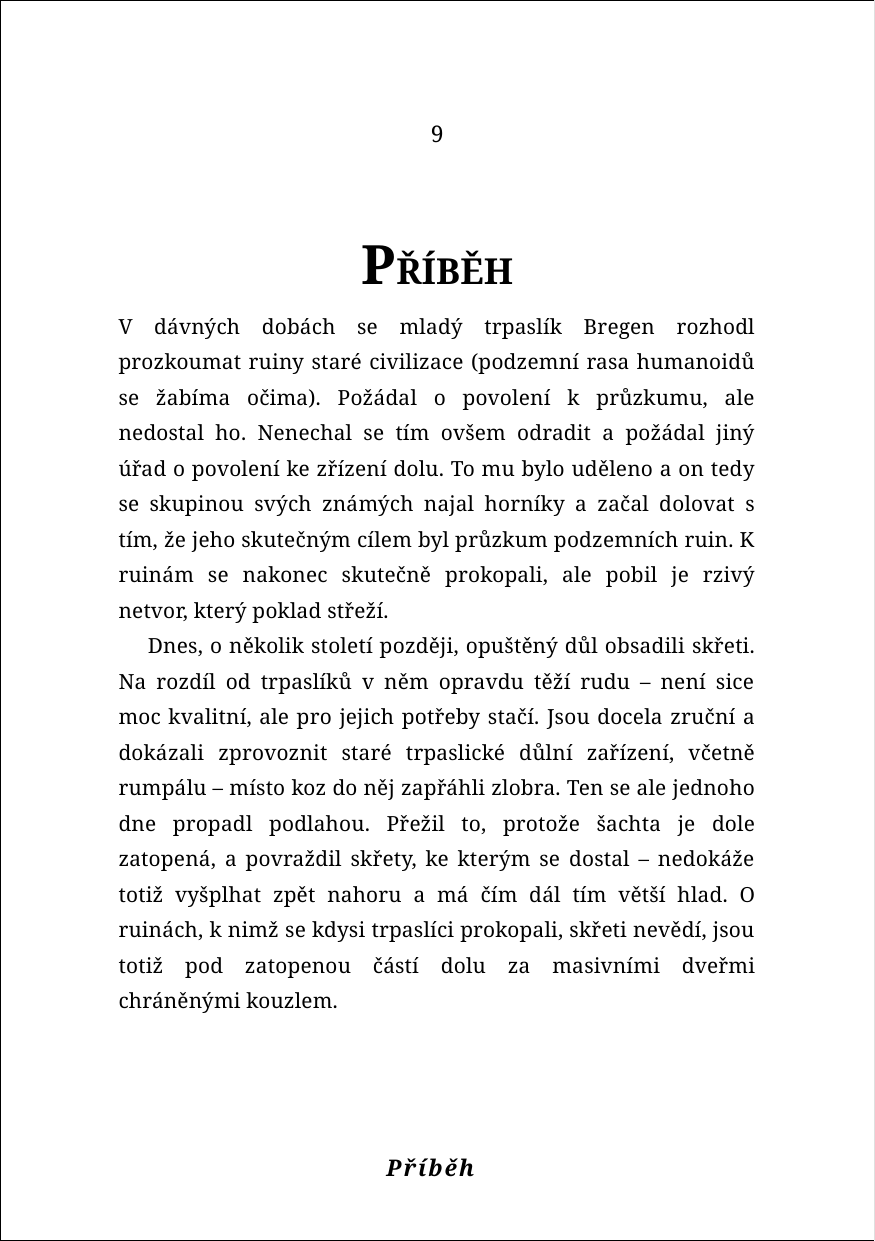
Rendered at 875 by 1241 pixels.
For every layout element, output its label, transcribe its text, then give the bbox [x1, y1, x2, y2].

text V dávných dobách se mladý trpaslík Bregen rozhodl prozkoumat ruiny staré civilizace (podzemní rasa humanoidů se žabíma očima). Požádal o povolení k průzkumu, ale nedostal ho. Nenechal se tím ovšem odradit a požádal jiný úřad o povolení ke zřízení dolu. To mu bylo uděleno a on tedy se skupinou svých známých najal horníky a začal dolovat s tím, že jeho skutečným cílem byl průzkum podzemních ruin. K ruinám se nakonec skutečně prokopali, ale pobil je rzivý netvor, který poklad střeží. Dnes, o několik století později, opuštěný důl obsadili skřeti. Na rozdíl od trpaslíků v něm opravdu těží rudu – není sice moc kvalitní, ale pro jejich potřeby stačí. Jsou docela zruční a dokázali zprovoznit staré trpaslické důlní zařízení, včetně rumpálu – místo koz do něj zapřáhli zlobra. Ten se ale jednoho dne propadl podlahou. Přežil to, protože šachta je dole zatopená, a povraždil skřety, ke kterým se dostal – nedokáže totiž vyšplhat zpět nahoru a má čím dál tím větší hlad. O ruinách, k nimž se kdysi trpaslíci prokopali, skřeti nevědí, jsou totiž pod zatopenou částí dolu za masivními dveřmi chráněnými kouzlem. [118, 312, 756, 1015]
subtitle Příběh [118, 226, 756, 300]
